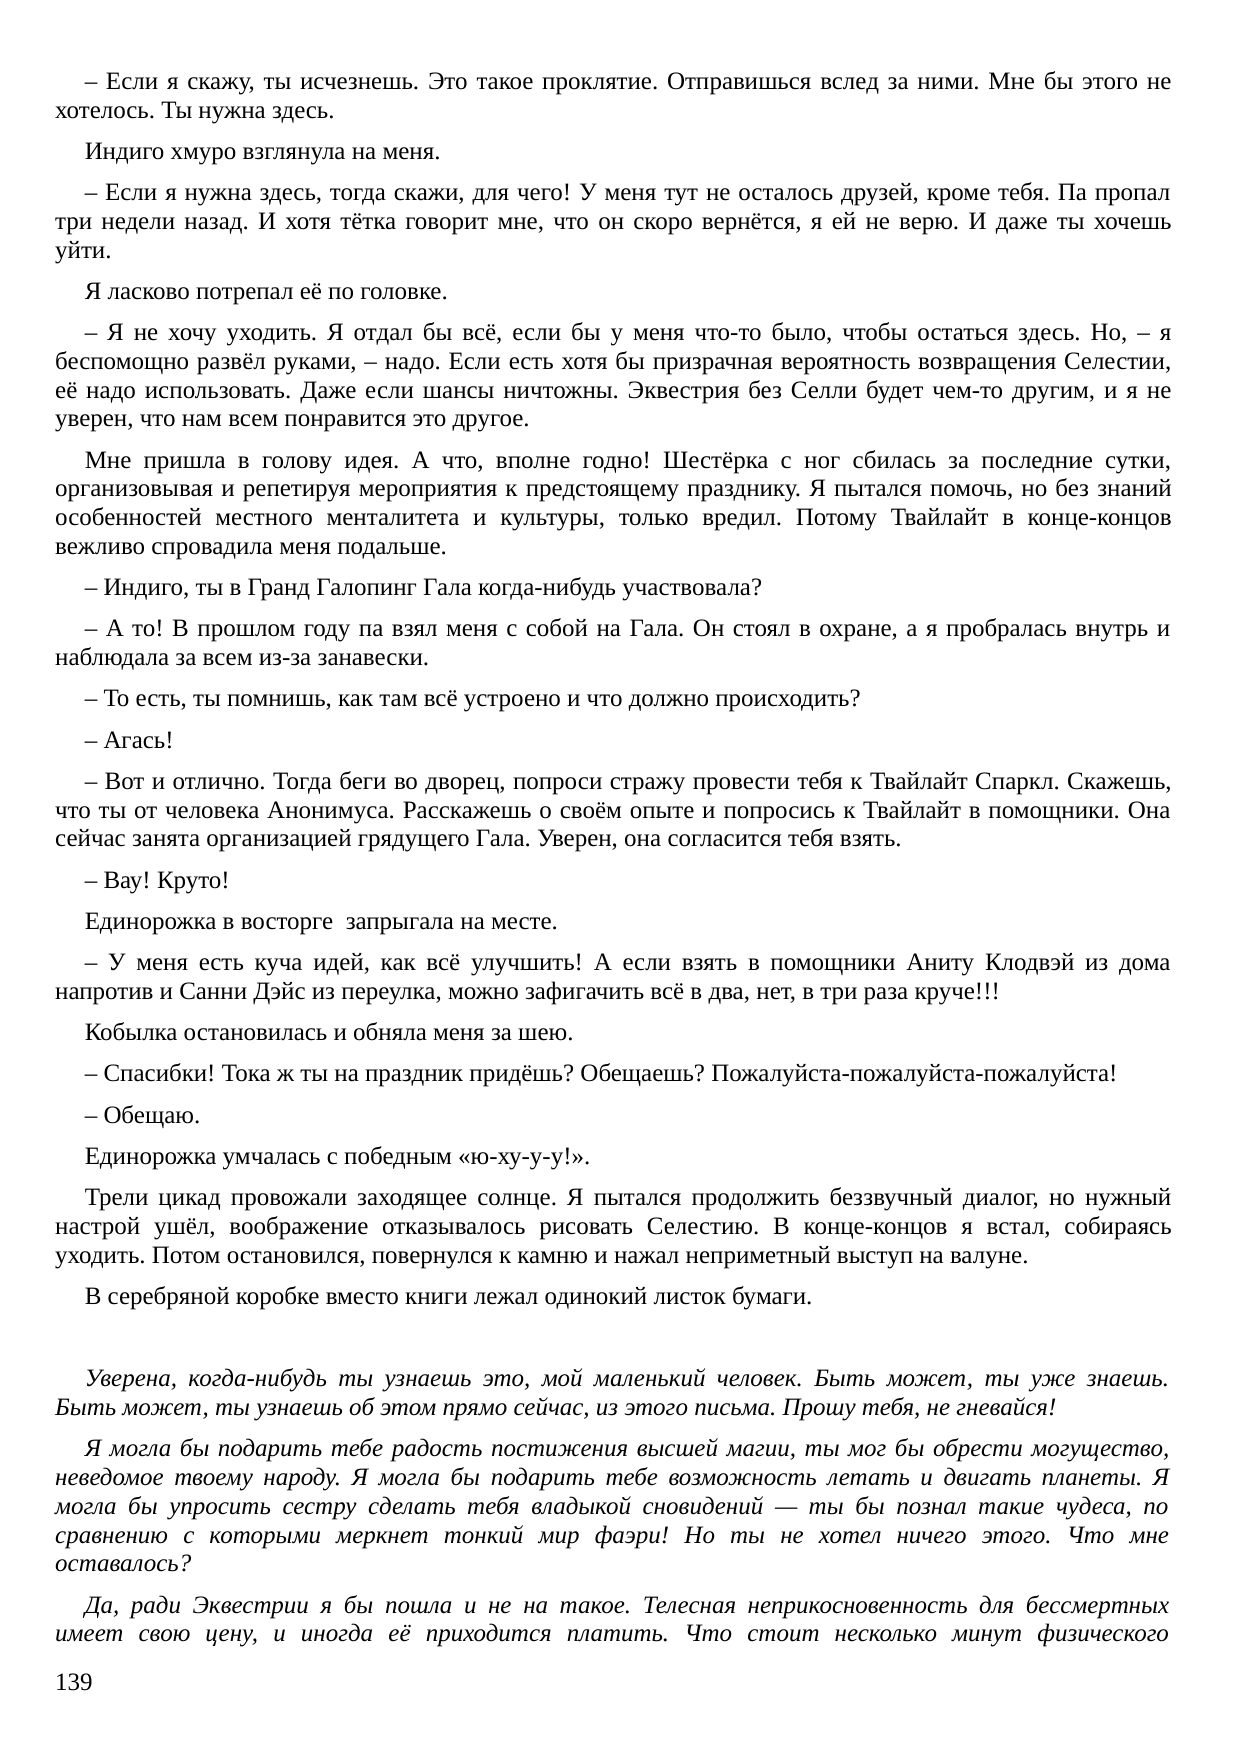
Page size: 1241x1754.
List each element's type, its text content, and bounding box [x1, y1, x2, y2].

text – Если я скажу, ты исчезнешь. Это такое проклятие. Отправишься вслед за ними. Мне бы этого не хотелось. Ты нужна здесь. [55, 66, 1173, 123]
text – Обещаю. [55, 1100, 1173, 1128]
text Кобылка остановилась и обняла меня за шею. [55, 1017, 1173, 1046]
text Индиго хмуро взглянула на меня. [55, 136, 1173, 165]
text – Вау! Круто! [55, 865, 1173, 893]
text Трели цикад провожали заходящее солнце. Я пытался продолжить беззвучный диалог, но нужный настрой ушёл, воображение отказывалось рисовать Селестию. В конце-концов я встал, собираясь уходить. Потом остановился, повернулся к камню и нажал неприметный выступ на валуне. [55, 1182, 1173, 1268]
text – Агась! [55, 725, 1173, 753]
text – То есть, ты помнишь, как там всё устроено и что должно происходить? [55, 683, 1173, 712]
text Мне пришла в голову идея. А что, вполне годно! Шестёрка с ног сбилась за последние сутки, организовывая и репетируя мероприятия к предстоящему празднику. Я пытался помочь, но без знаний особенностей местного менталитета и культуры, только вредил. Потому Твайлайт в конце-концов вежливо спровадила меня подальше. [55, 445, 1173, 560]
text Единорожка в восторге запрыгала на месте. [55, 906, 1173, 935]
text – Индиго, ты в Гранд Галопинг Гала когда-нибудь участвовала? [55, 572, 1173, 601]
text – Я не хочу уходить. Я отдал бы всё, если бы у меня что-то было, чтобы остаться здесь. Но, – я беспомощно развёл руками, – надо. Если есть хотя бы призрачная вероятность возвращения Селестии, её надо использовать. Даже если шансы ничтожны. Эквестрия без Селли будет чем-то другим, и я не уверен, что нам всем понравится это другое. [55, 317, 1173, 432]
text – У меня есть куча идей, как всё улучшить! А если взять в помощники Аниту Клодвэй из дома напротив и Санни Дэйс из переулка, можно зафигачить всё в два, нет, в три раза круче!!! [55, 947, 1173, 1005]
text Я ласково потрепал её по головке. [55, 276, 1173, 305]
text – Если я нужна здесь, тогда скажи, для чего! У меня тут не осталось друзей, кроме тебя. Па пропал три недели назад. И хотя тётка говорит мне, что он скоро вернётся, я ей не верю. И даже ты хочешь уйти. [55, 177, 1173, 263]
text Единорожка умчалась с победным «ю-ху-у-у!». [55, 1141, 1173, 1170]
text – А то! В прошлом году па взял меня с собой на Гала. Он стоял в охране, а я пробралась внутрь и наблюдала за всем из-за занавески. [55, 613, 1173, 671]
text – Спасибки! Тока ж ты на праздник придёшь? Обещаешь? Пожалуйста-пожалуйста-пожалуйста! [55, 1058, 1173, 1087]
text Я могла бы подарить тебе радость постижения высшей магии, ты мог бы обрести могущество, неведомое твоему народу. Я могла бы подарить тебе возможность летать и двигать планеты. Я могла бы упросить сестру сделать тебя владыкой сновидений — ты бы познал такие чудеса, по сравнению с которыми меркнет тонкий мир фаэри! Но ты не хотел ничего этого. Что мне оставалось? [55, 1433, 1173, 1577]
text – Вот и отлично. Тогда беги во дворец, попроси стражу провести тебя к Твайлайт Спаркл. Скажешь, что ты от человека Анонимуса. Расскажешь о своём опыте и попросись к Твайлайт в помощники. Она сейчас занята организацией грядущего Гала. Уверен, она согласится тебя взять. [55, 766, 1173, 852]
text Уверена, когда-нибудь ты узнаешь это, мой маленький человек. Быть может, ты уже знаешь. Быть может, ты узнаешь об этом прямо сейчас, из этого письма. Прошу тебя, не гневайся! [55, 1363, 1173, 1421]
text Да, ради Эквестрии я бы пошла и не на такое. Телесная неприкосновенность для бессмертных имеет свою цену, и иногда её приходится платить. Что стоит несколько минут физического [55, 1590, 1173, 1647]
text В серебряной коробке вместо книги лежал одинокий листок бумаги. [55, 1281, 1173, 1310]
